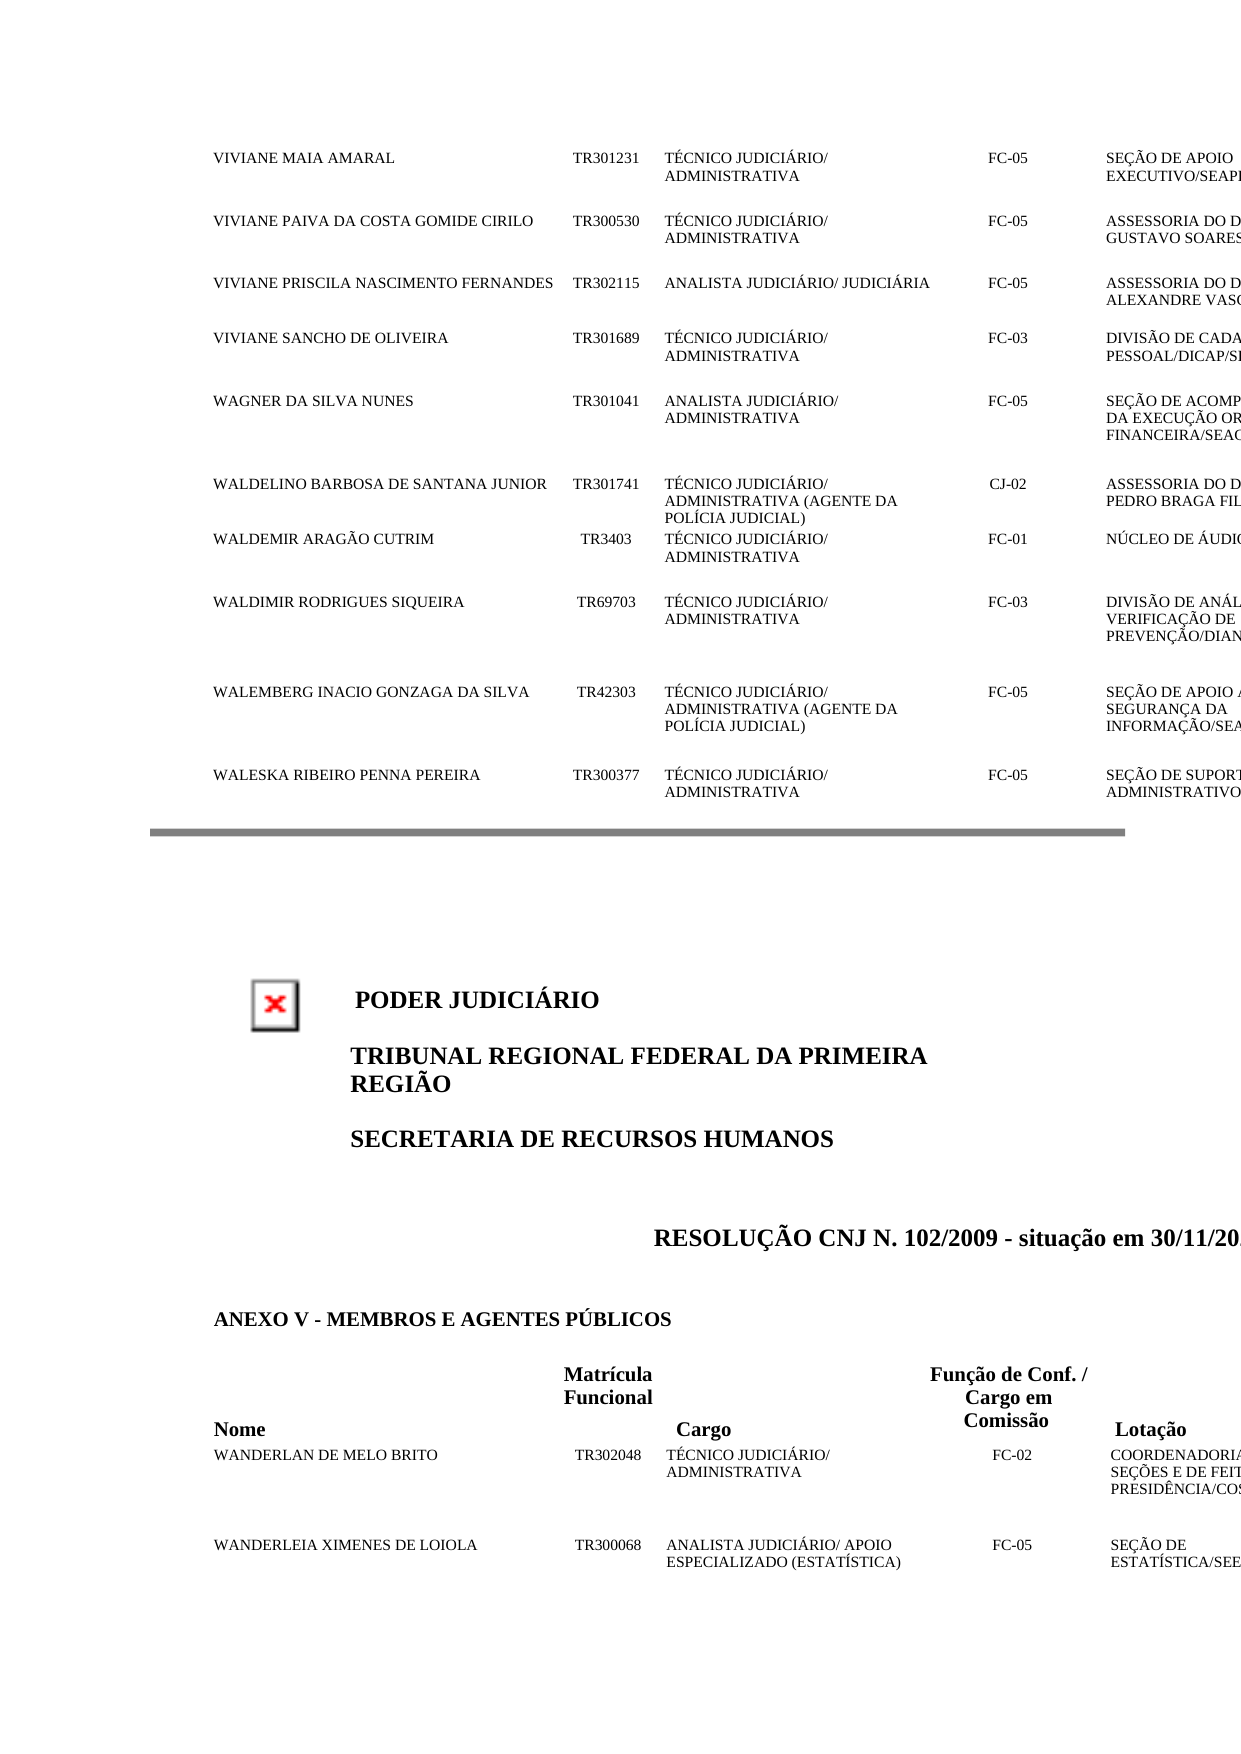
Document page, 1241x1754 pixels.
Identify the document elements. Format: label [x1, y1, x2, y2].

picture [222, 958, 331, 1062]
